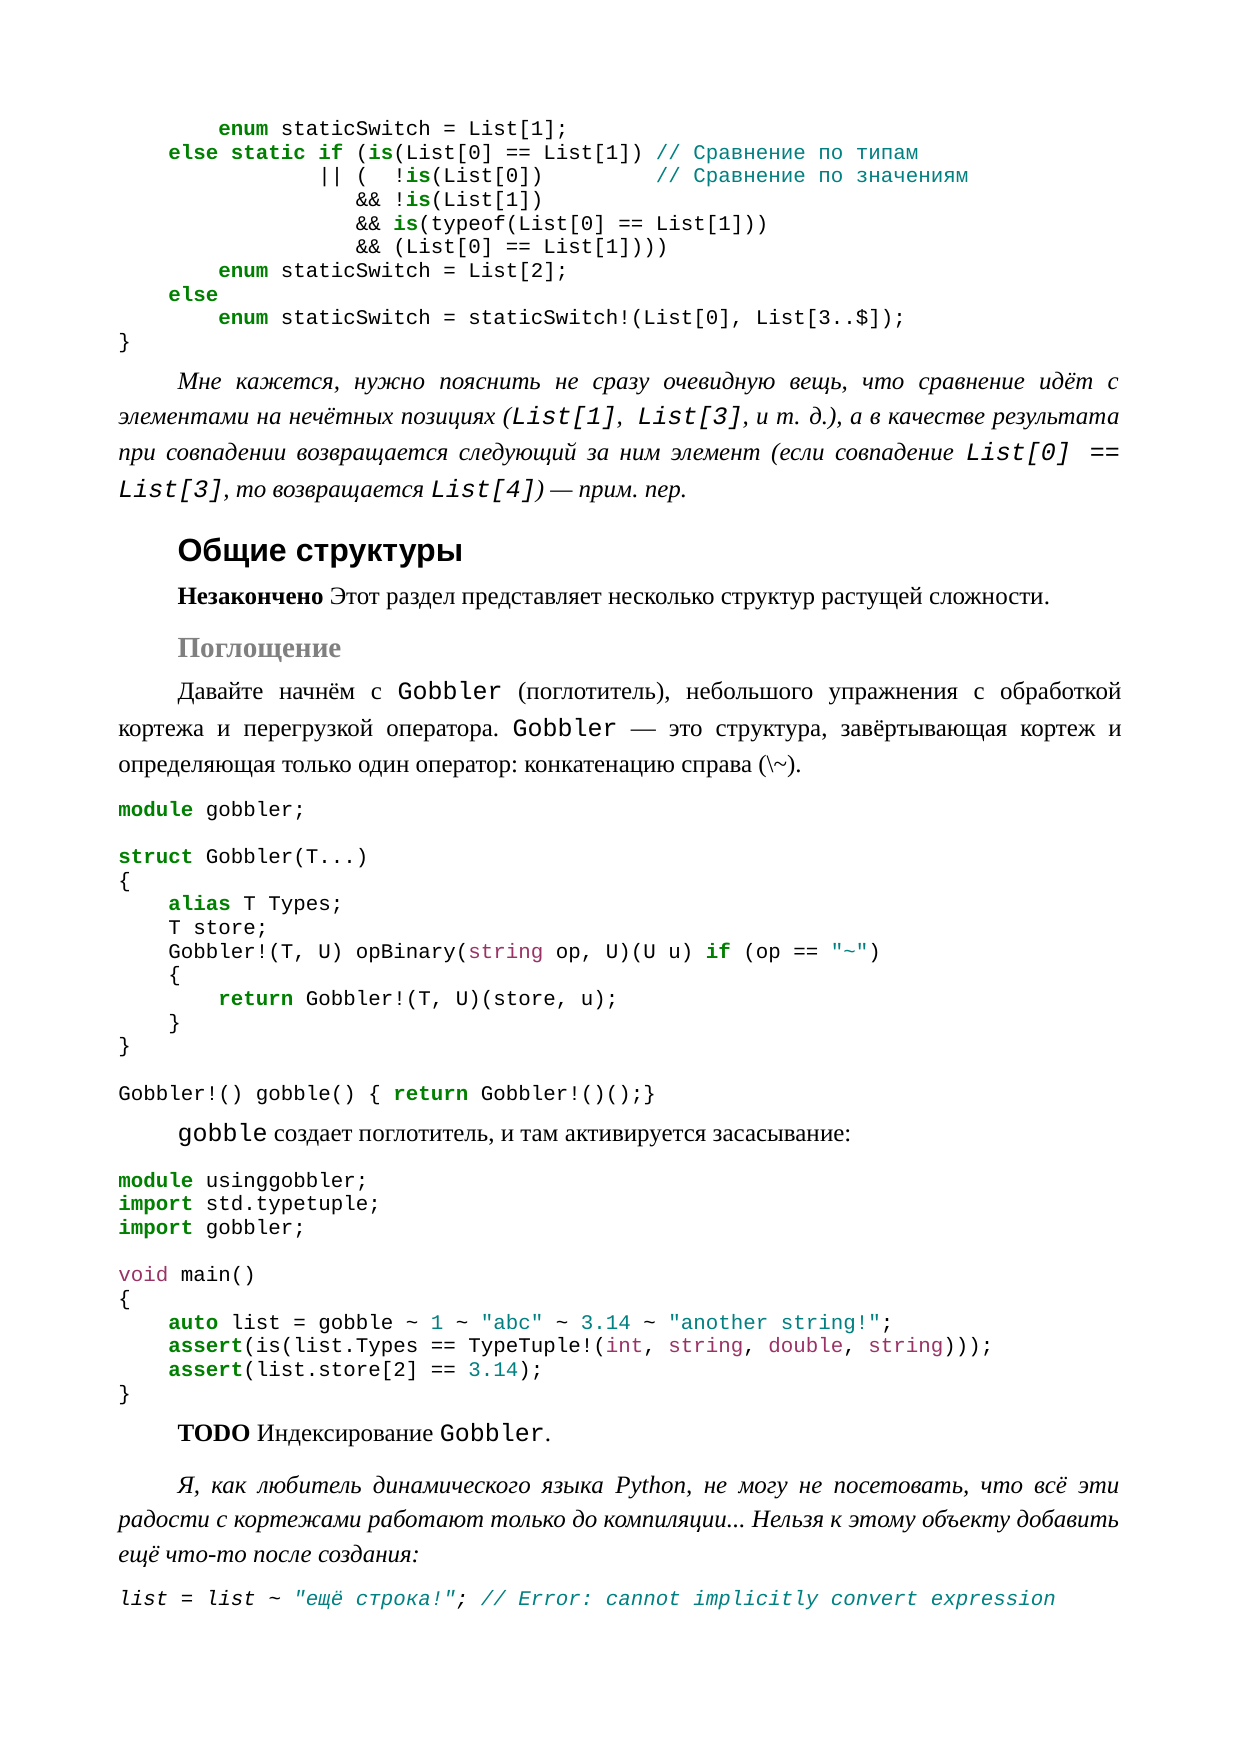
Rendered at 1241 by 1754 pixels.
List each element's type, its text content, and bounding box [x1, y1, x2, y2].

text } [118, 1012, 1122, 1035]
text Давайте начнём с Gobbler (поглотитель), небольшого упражнения с обработкой кортежа и перегрузкой оператора. Gobbler — это структура, завёртывающая кортеж и определяющая только один оператор: конкатенацию справа (\~). [118, 676, 1122, 778]
text Я, как любитель динамического языка Python, не могу не посетовать, что всё эти радости с кортежами работают только до компиляции... Нельзя к этому объекту добавить ещё что-то после создания: [118, 1470, 1122, 1567]
text alias T Types; [118, 893, 1122, 917]
text import gobbler; [118, 1217, 1122, 1241]
text return Gobbler!(T, U)(store, u); [118, 988, 1122, 1012]
text && is(typeof(List[0] == List[1])) [118, 213, 1122, 236]
text module gobbler; [118, 799, 1122, 822]
text enum staticSwitch = List[2]; [118, 260, 1122, 284]
text module usinggobbler; [118, 1170, 1122, 1193]
text { [118, 1288, 1122, 1312]
text { [118, 964, 1122, 988]
text assert(is(list.Types == TypeTuple!(int, string, double, string))); [118, 1335, 1122, 1359]
text list = list ~ "ещё строка!"; // Error: cannot implicitly convert expression [118, 1588, 1122, 1612]
text struct Gobbler(T...) [118, 846, 1122, 870]
text auto list = gobble ~ 1 ~ "abc" ~ 3.14 ~ "another string!"; [118, 1312, 1122, 1335]
text enum staticSwitch = staticSwitch!(List[0], List[3..$]); [118, 307, 1122, 331]
text assert(list.store[2] == 3.14); [118, 1359, 1122, 1383]
text enum staticSwitch = List[1]; [118, 118, 1122, 142]
text } [118, 1035, 1122, 1059]
text TODO Индексирование Gobbler. [118, 1418, 1122, 1449]
text T store; [118, 917, 1122, 941]
text } [118, 1383, 1122, 1406]
text || ( !is(List[0]) // Сравнение по значениям [118, 165, 1122, 189]
text Gobbler!() gobble() { return Gobbler!()();} [118, 1083, 1122, 1106]
text import std.typetuple; [118, 1193, 1122, 1217]
subtitle Общие структуры [118, 532, 1122, 569]
text { [118, 870, 1122, 893]
text else [118, 284, 1122, 307]
text gobble создает поглотитель, и там активируется засасывание: [118, 1118, 1122, 1149]
text Незакончено Этот раздел представляет несколько структур растущей сложности. [118, 581, 1122, 610]
text void main() [118, 1264, 1122, 1288]
text && (List[0] == List[1]))) [118, 236, 1122, 260]
text else static if (is(List[0] == List[1]) // Сравнение по типам [118, 142, 1122, 165]
text Gobbler!(T, U) opBinary(string op, U)(U u) if (op == "~") [118, 941, 1122, 964]
text } [118, 331, 1122, 354]
subtitle Поглощение [118, 630, 1122, 664]
text && !is(List[1]) [118, 189, 1122, 213]
text Мне кажется, нужно пояснить не сразу очевидную вещь, что сравнение идёт с элементами на нечётных позициях (List[1], List[3], и т. д.), а в качестве результата при совпадении возвращается следующий за ним элемент (если совпадение List[0] == List[3], то возвращается List[4]) — прим. пер. [118, 366, 1122, 505]
